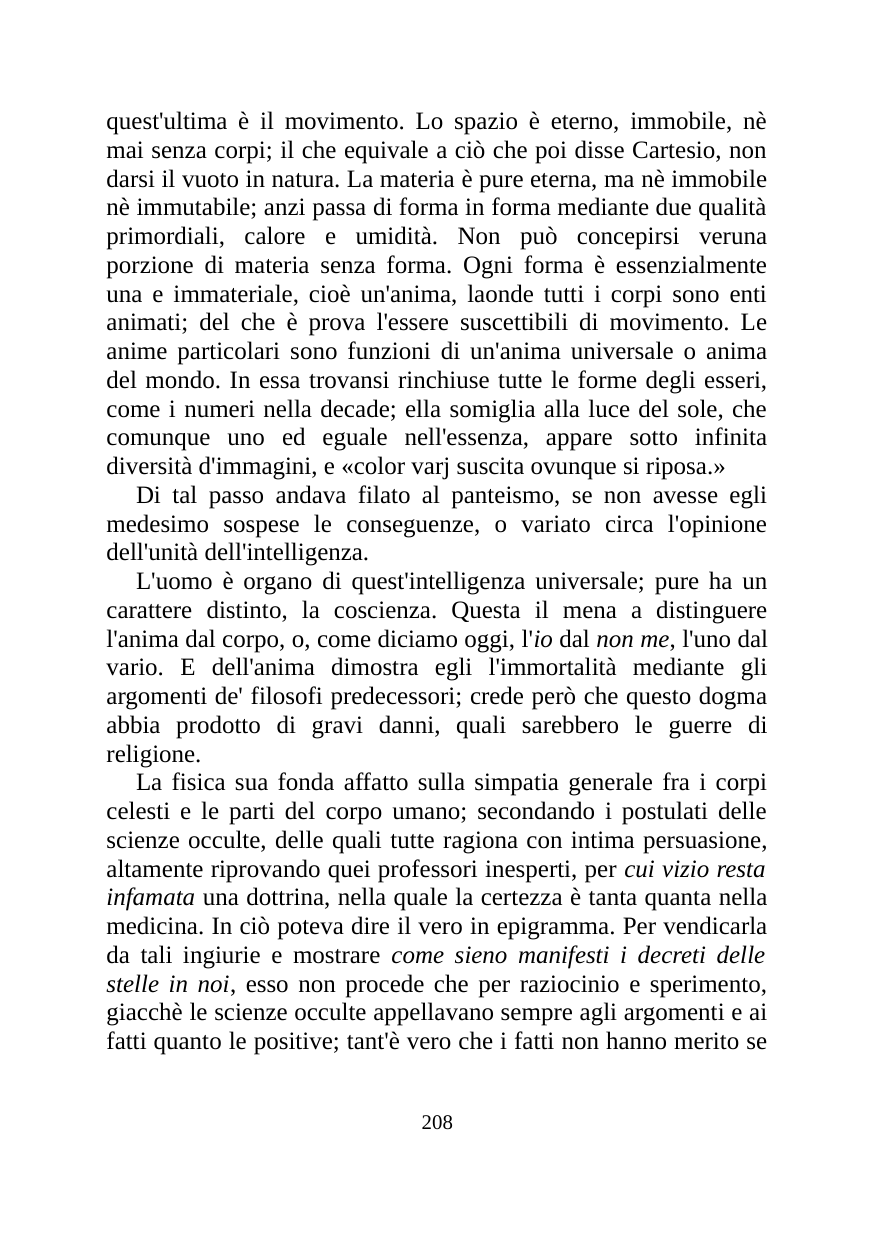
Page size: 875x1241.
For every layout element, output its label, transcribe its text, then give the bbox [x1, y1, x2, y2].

text La fisica sua fonda affatto sulla simpatia generale fra i corpi celesti e le parti del corpo umano; secondando i postulati delle scienze occulte, delle quali tutte ragiona con intima persuasione, altamente riprovando quei professori inesperti, per cui vizio resta infamata una dottrina, nella quale la certezza è tanta quanta nella medicina. In ciò poteva dire il vero in epigramma. Per vendicarla da tali ingiurie e mostrare come sieno manifesti i decreti delle stelle in noi, esso non procede che per raziocinio e sperimento, giacchè le scienze occulte appellavano sempre agli argomenti e ai fatti quanto le positive; tant'è vero che i fatti non hanno merito se [106, 767, 768, 1055]
text Di tal passo andava filato al panteismo, se non avesse egli medesimo sospese le conseguenze, o variato circa l'opinione dell'unità dell'intelligenza. [106, 480, 768, 566]
text quest'ultima è il movimento. Lo spazio è eterno, immobile, nè mai senza corpi; il che equivale a ciò che poi disse Cartesio, non darsi il vuoto in natura. La materia è pure eterna, ma nè immobile nè immutabile; anzi passa di forma in forma mediante due qualità primordiali, calore e umidità. Non può concepirsi veruna porzione di materia senza forma. Ogni forma è essenzialmente una e immateriale, cioè un'anima, laonde tutti i corpi sono enti animati; del che è prova l'essere suscettibili di movimento. Le anime particolari sono funzioni di un'anima universale o anima del mondo. In essa trovansi rinchiuse tutte le forme degli esseri, come i numeri nella decade; ella somiglia alla luce del sole, che comunque uno ed eguale nell'essenza, appare sotto infinita diversità d'immagini, e «color varj suscita ovunque si riposa.» [106, 106, 768, 480]
text L'uomo è organo di quest'intelligenza universale; pure ha un carattere distinto, la coscienza. Questa il mena a distinguere l'anima dal corpo, o, come diciamo oggi, l'io dal non me, l'uno dal vario. E dell'anima dimostra egli l'immortalità mediante gli argomenti de' filosofi predecessori; crede però che questo dogma abbia prodotto di gravi danni, quali sarebbero le guerre di religione. [106, 566, 768, 767]
